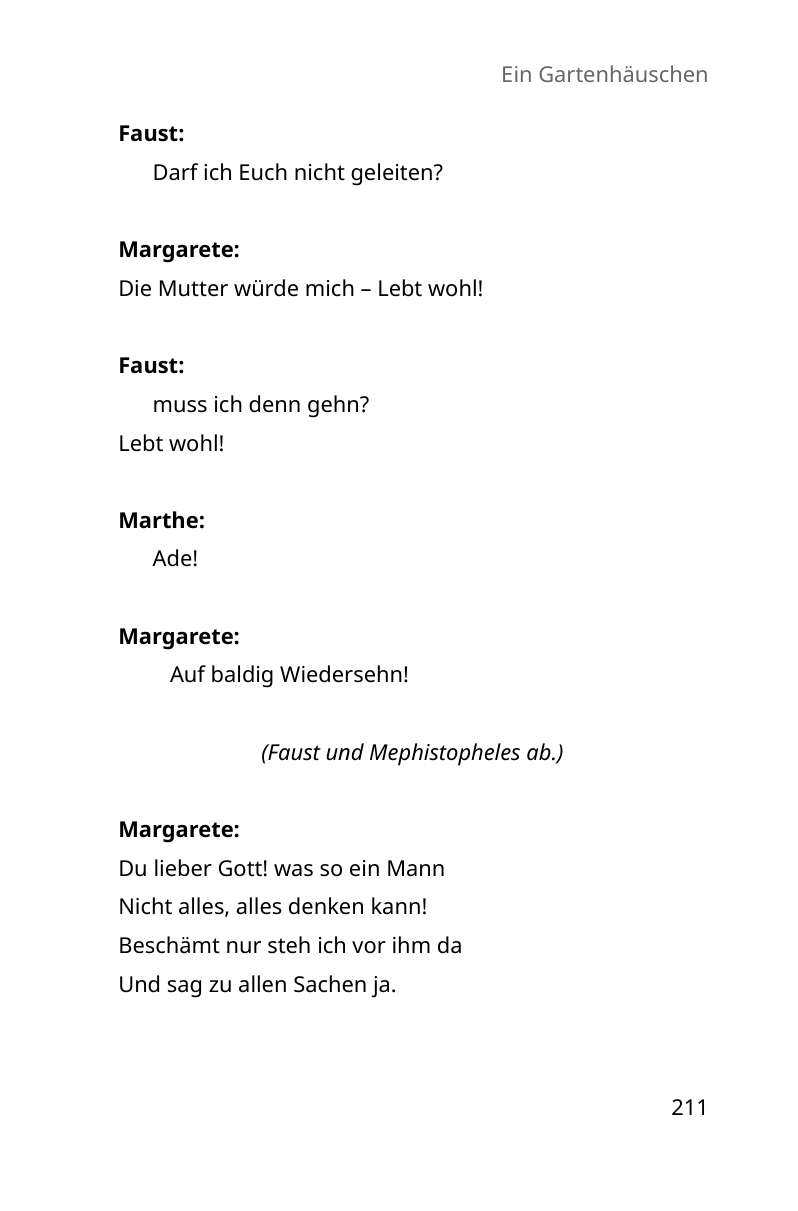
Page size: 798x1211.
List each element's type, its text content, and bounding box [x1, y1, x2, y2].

text Faust: muss ich denn gehn? Lebt wohl! [118, 329, 709, 457]
text Faust: Darf ich Euch nicht geleiten? [118, 118, 709, 187]
text (Faust und Mephistopheles ab.) [118, 716, 709, 766]
text Marthe: Ade! [118, 484, 709, 573]
text Margarete: Du lieber Gott! was so ein Mann Nicht alles, alles denken kann! Beschämt nur steh ich vor ihm da Und sag zu allen Sachen ja. [118, 787, 709, 998]
text Margarete: Die Mutter würde mich – Lebt wohl! [118, 213, 709, 303]
text Margarete: Auf baldig Wiedersehn! [118, 600, 709, 689]
